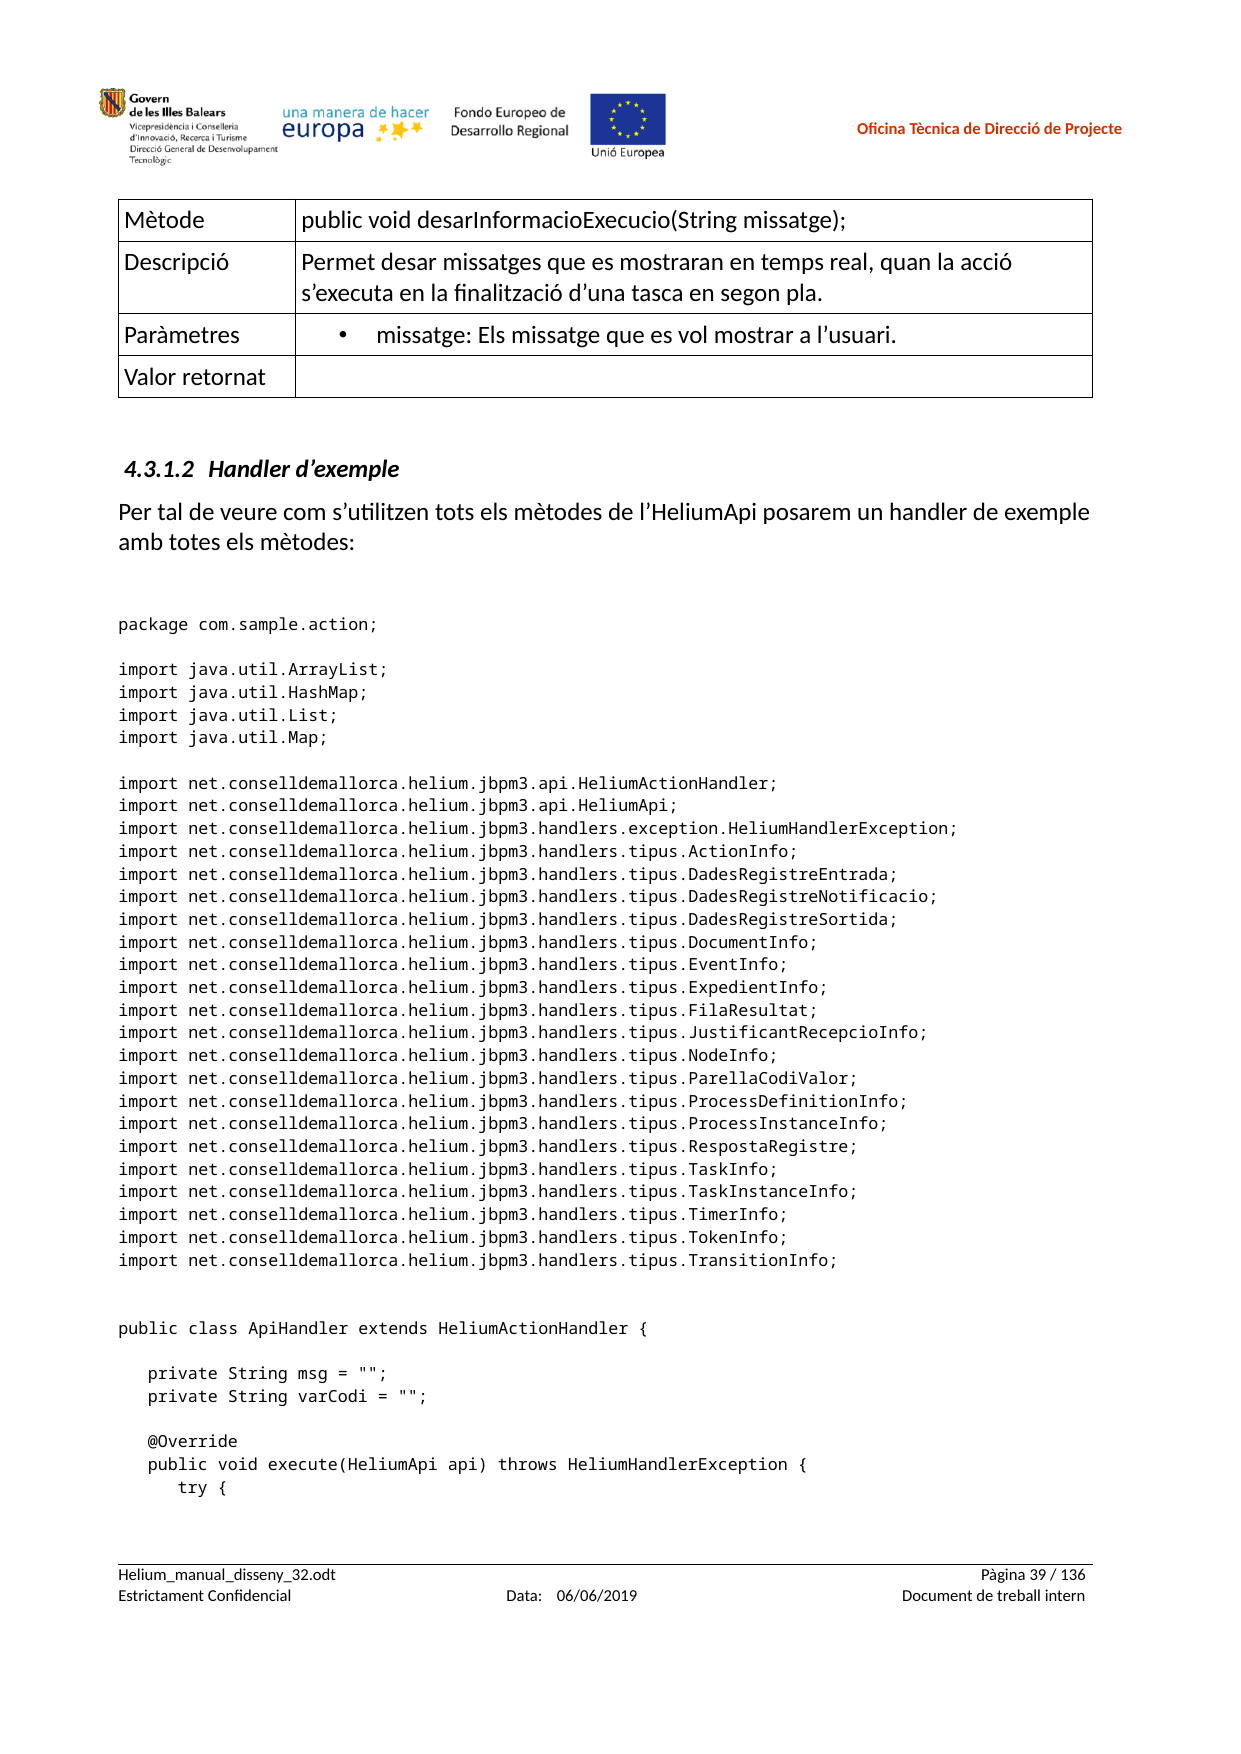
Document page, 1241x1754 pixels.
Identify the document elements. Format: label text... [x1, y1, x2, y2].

text import net.conselldemallorca.helium.jbpm3.handlers.tipus.TaskInstanceInfo; [118, 1180, 1122, 1203]
text import net.conselldemallorca.helium.jbpm3.handlers.exception.HeliumHandlerException; [118, 817, 1122, 839]
text import net.conselldemallorca.helium.jbpm3.handlers.tipus.DadesRegistreNotificacio; [118, 885, 1122, 907]
text import net.conselldemallorca.helium.jbpm3.handlers.tipus.ProcessInstanceInfo; [118, 1112, 1122, 1134]
text import net.conselldemallorca.helium.jbpm3.handlers.tipus.DadesRegistreEntrada; [118, 862, 1122, 885]
text @Override [118, 1430, 1122, 1452]
text import net.conselldemallorca.helium.jbpm3.handlers.tipus.ActionInfo; [118, 839, 1122, 862]
text import net.conselldemallorca.helium.jbpm3.handlers.tipus.DadesRegistreSortida; [118, 907, 1122, 930]
text import net.conselldemallorca.helium.jbpm3.handlers.tipus.ProcessDefinitionInfo; [118, 1089, 1122, 1112]
text import net.conselldemallorca.helium.jbpm3.handlers.tipus.JustificantRecepcioInfo; [118, 1021, 1122, 1044]
text import net.conselldemallorca.helium.jbpm3.api.HeliumApi; [118, 794, 1122, 817]
text import net.conselldemallorca.helium.jbpm3.api.HeliumActionHandler; [118, 771, 1122, 794]
table_header Mètode [119, 200, 295, 241]
table_cell Permet desar missatges que es mostraran en temps real, quan la acció s’executa en la finalització d’una tasca en segon pla. [296, 242, 1092, 313]
table_cell Paràmetres [119, 314, 295, 355]
text import net.conselldemallorca.helium.jbpm3.handlers.tipus.EventInfo; [118, 953, 1122, 976]
table_cell missatge: Els missatge que es vol mostrar a l’usuari. [296, 314, 1092, 355]
text import net.conselldemallorca.helium.jbpm3.handlers.tipus.DocumentInfo; [118, 930, 1122, 953]
text public void execute(HeliumApi api) throws HeliumHandlerException { [118, 1452, 1122, 1475]
table_cell Descripció [119, 242, 295, 313]
text import net.conselldemallorca.helium.jbpm3.handlers.tipus.TokenInfo; [118, 1225, 1122, 1248]
text Per tal de veure com s’utilitzen tots els mètodes de l’HeliumApi posarem un handler de exemple amb totes els mètodes: [118, 496, 1122, 557]
text import java.util.Map; [118, 726, 1122, 748]
text import java.util.ArrayList; [118, 658, 1122, 680]
text import net.conselldemallorca.helium.jbpm3.handlers.tipus.ParellaCodiValor; [118, 1066, 1122, 1089]
text try { [118, 1475, 1122, 1498]
table_cell [296, 356, 1092, 397]
text import java.util.List; [118, 703, 1122, 726]
table_header public void desarInformacioExecucio(String missatge); [296, 200, 1092, 241]
table_cell Valor retornat [119, 356, 295, 397]
text import java.util.HashMap; [118, 680, 1122, 703]
subtitle Handler d’exemple [118, 453, 1122, 483]
text import net.conselldemallorca.helium.jbpm3.handlers.tipus.ExpedientInfo; [118, 976, 1122, 998]
text import net.conselldemallorca.helium.jbpm3.handlers.tipus.TaskInfo; [118, 1157, 1122, 1180]
text public class ApiHandler extends HeliumActionHandler { [118, 1316, 1122, 1339]
text private String varCodi = ""; [118, 1384, 1122, 1407]
text import net.conselldemallorca.helium.jbpm3.handlers.tipus.TransitionInfo; [118, 1248, 1122, 1271]
text package com.sample.action; [118, 612, 1122, 635]
picture [99, 87, 668, 166]
text import net.conselldemallorca.helium.jbpm3.handlers.tipus.FilaResultat; [118, 998, 1122, 1021]
text import net.conselldemallorca.helium.jbpm3.handlers.tipus.NodeInfo; [118, 1044, 1122, 1066]
text private String msg = ""; [118, 1362, 1122, 1384]
text import net.conselldemallorca.helium.jbpm3.handlers.tipus.TimerInfo; [118, 1203, 1122, 1225]
text import net.conselldemallorca.helium.jbpm3.handlers.tipus.RespostaRegistre; [118, 1134, 1122, 1157]
